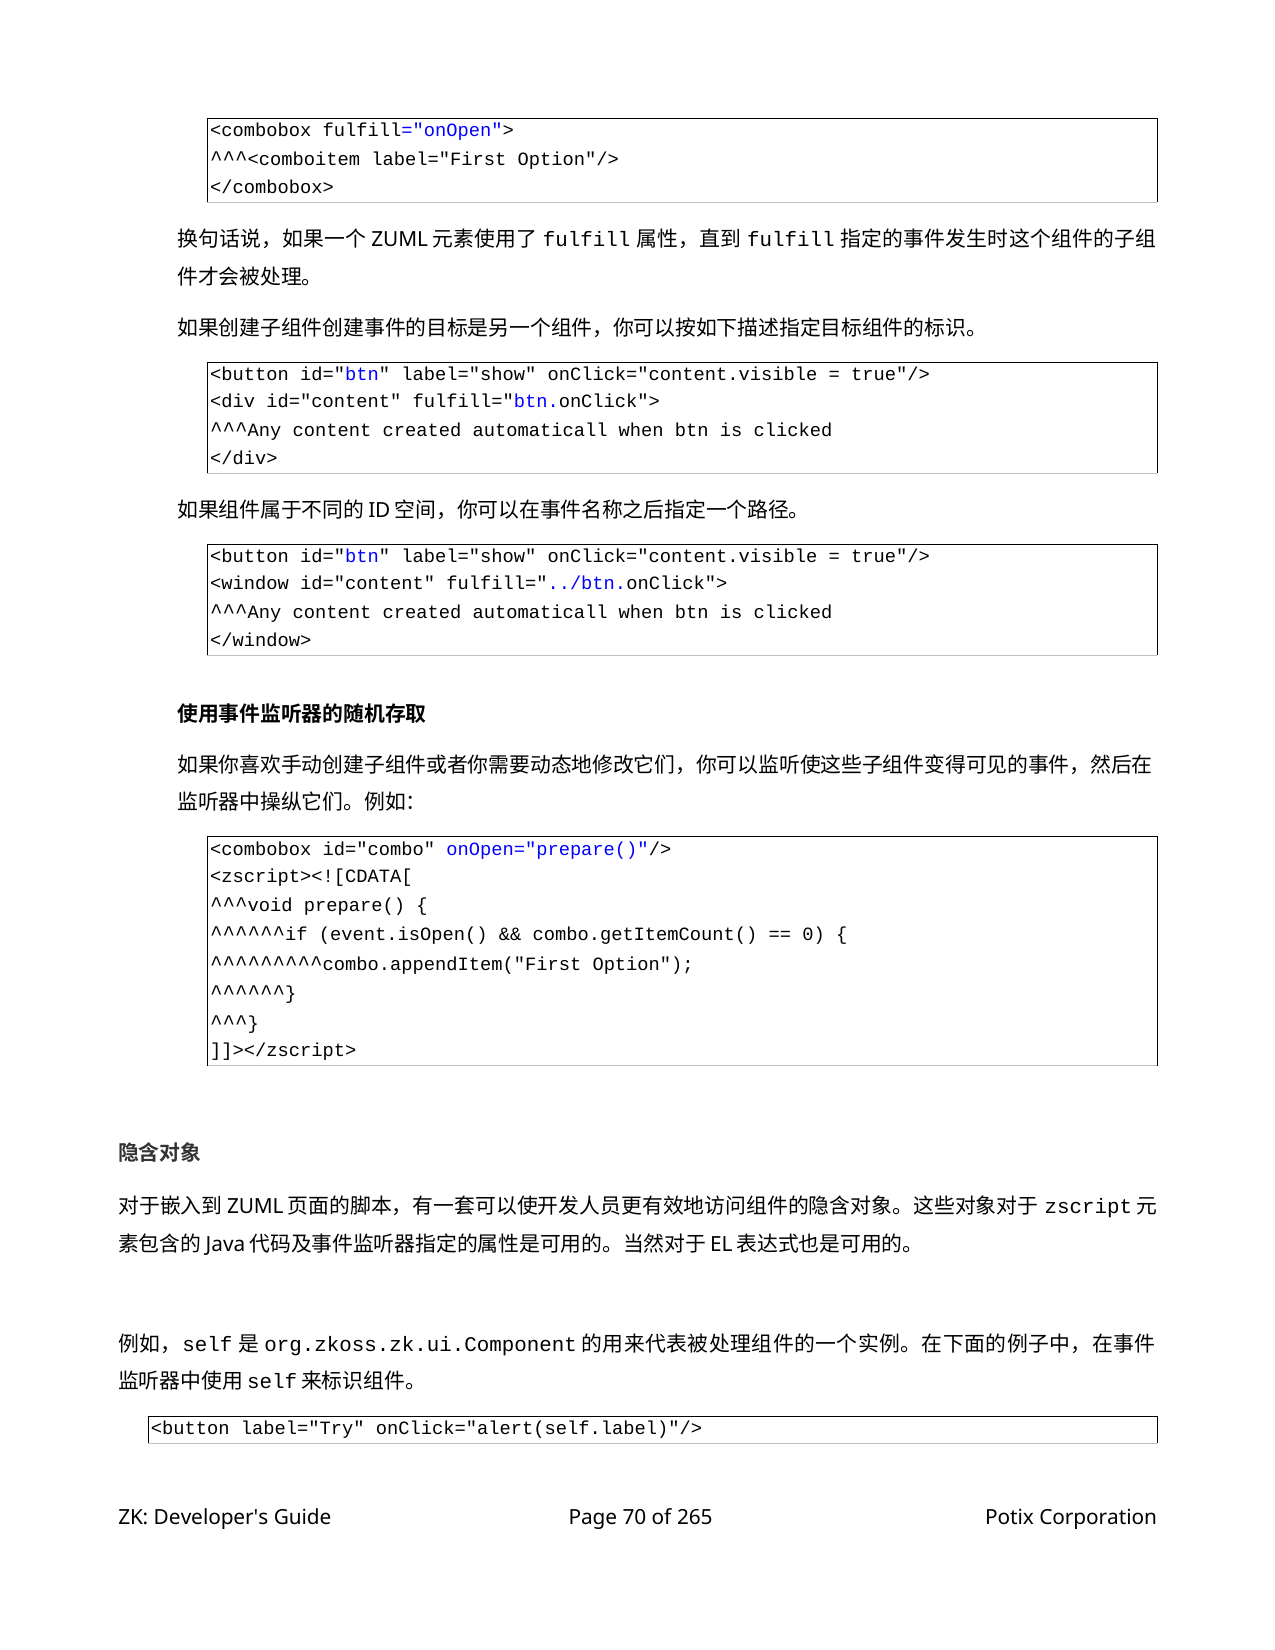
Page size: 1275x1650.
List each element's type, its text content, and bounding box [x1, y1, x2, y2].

text 对于嵌入到ZUML页面的脚本，有一套可以使开发人员更有效地访问组件的隐含对象。这些对象对于zscript元素包含的Java代码及事件监听器指定的属性是可用的。当然对于EL表达式也是可用的。 [118, 1190, 1157, 1258]
text <div id="content" fulfill="btn.onClick"> [208, 389, 1157, 413]
text 如果组件属于不同的ID空间，你可以在事件名称之后指定一个路径。 [177, 493, 1157, 523]
text ^^^^^^} [208, 979, 1157, 1006]
text </div> [208, 446, 1157, 473]
text 如果你喜欢手动创建子组件或者你需要动态地修改它们，你可以监听使这些子组件变得可见的事件，然后在监听器中操纵它们。例如： [177, 748, 1157, 816]
text ]]></zscript> [208, 1038, 1157, 1065]
text <button id="btn" label="show" onClick="content.visible = true"/> [208, 545, 1157, 568]
text </window> [208, 628, 1157, 655]
text <combobox fulfill="onOpen"> [208, 119, 1157, 142]
text 例如，self 是org.zkoss.zk.ui.Component的用来代表被处理组件的一个实例。在下面的例子中，在事件监听器中使用self来标识组件。 [118, 1327, 1157, 1395]
text ^^^Any content created automaticall when btn is clicked [208, 416, 1157, 443]
text <window id="content" fulfill="../btn.onClick"> [208, 571, 1157, 596]
text <zscript><![CDATA[ [208, 864, 1157, 888]
text <button id="btn" label="show" onClick="content.visible = true"/> [208, 363, 1157, 386]
text ^^^void prepare() { [208, 891, 1157, 917]
text ^^^} [208, 1009, 1157, 1035]
text 换句话说，如果一个ZUML元素使用了 fulfill 属性，直到 fulfill 指定的事件发生时这个组件的子组件才会被处理。 [177, 223, 1157, 290]
text ^^^^^^^^^combo.appendItem("First Option"); [208, 950, 1157, 976]
text ^^^<comboitem label="First Option"/> [208, 145, 1157, 172]
text </combobox> [208, 175, 1157, 202]
text ^^^^^^if (event.isOpen() && combo.getItemCount() == 0) { [208, 920, 1157, 947]
text <combobox id="combo" onOpen="prepare()"/> [208, 837, 1157, 861]
text ^^^Any content created automaticall when btn is clicked [208, 598, 1157, 625]
text 如果创建子组件创建事件的目标是另一个组件，你可以按如下描述指定目标组件的标识。 [177, 311, 1157, 341]
text <button label="Try" onClick="alert(self.label)"/> [149, 1417, 1157, 1443]
subtitle 隐含对象 [118, 1136, 1157, 1166]
subtitle 使用事件监听器的随机存取 [177, 698, 1157, 728]
